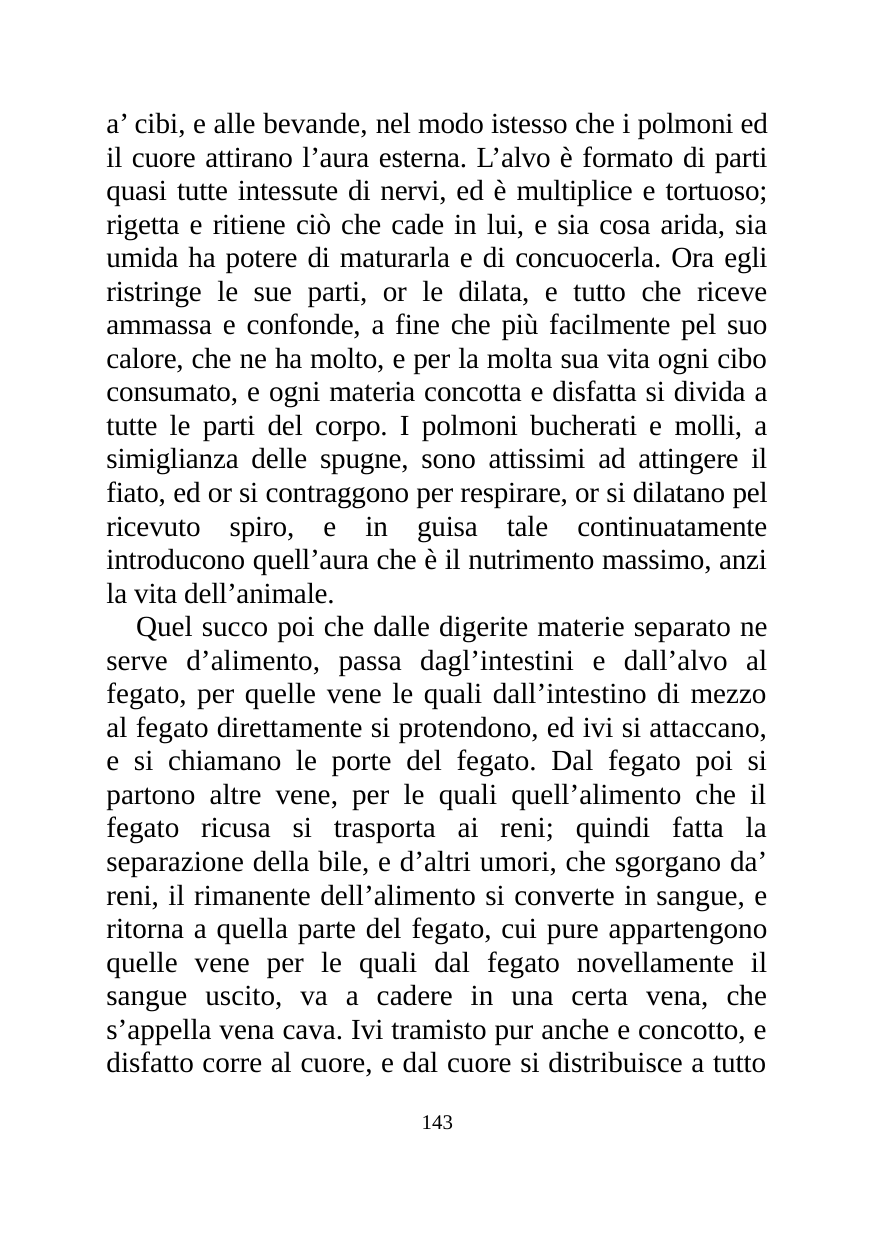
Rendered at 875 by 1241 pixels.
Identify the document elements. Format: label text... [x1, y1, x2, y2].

text a’ cibi, e alle bevande, nel modo istesso che i polmoni ed il cuore attirano l’aura esterna. L’alvo è formato di parti quasi tutte intessute di nervi, ed è multiplice e tortuoso; rigetta e ritiene ciò che cade in lui, e sia cosa arida, sia umida ha potere di maturarla e di concuocerla. Ora egli ristringe le sue parti, or le dilata, e tutto che riceve ammassa e confonde, a fine che più facilmente pel suo calore, che ne ha molto, e per la molta sua vita ogni cibo consumato, e ogni materia concotta e disfatta si divida a tutte le parti del corpo. I polmoni bucherati e molli, a simiglianza delle spugne, sono attissimi ad attingere il fiato, ed or si contraggono per respirare, or si dilatano pel ricevuto spiro, e in guisa tale continuatamente introducono quell’aura che è il nutrimento massimo, anzi la vita dell’animale. [106, 106, 768, 609]
text Quel succo poi che dalle digerite materie separato ne serve d’alimento, passa dagl’intestini e dall’alvo al fegato, per quelle vene le quali dall’intestino di mezzo al fegato direttamente si protendono, ed ivi si attaccano, e si chiamano le porte del fegato. Dal fegato poi si partono altre vene, per le quali quell’alimento che il fegato ricusa si trasporta ai reni; quindi fatta la separazione della bile, e d’altri umori, che sgorgano da’ reni, il rimanente dell’alimento si converte in sangue, e ritorna a quella parte del fegato, cui pure appartengono quelle vene per le quali dal fegato novellamente il sangue uscito, va a cadere in una certa vena, che s’appella vena cava. Ivi tramisto pur anche e concotto, e disfatto corre al cuore, e dal cuore si distribuisce a tutto [106, 609, 768, 1079]
